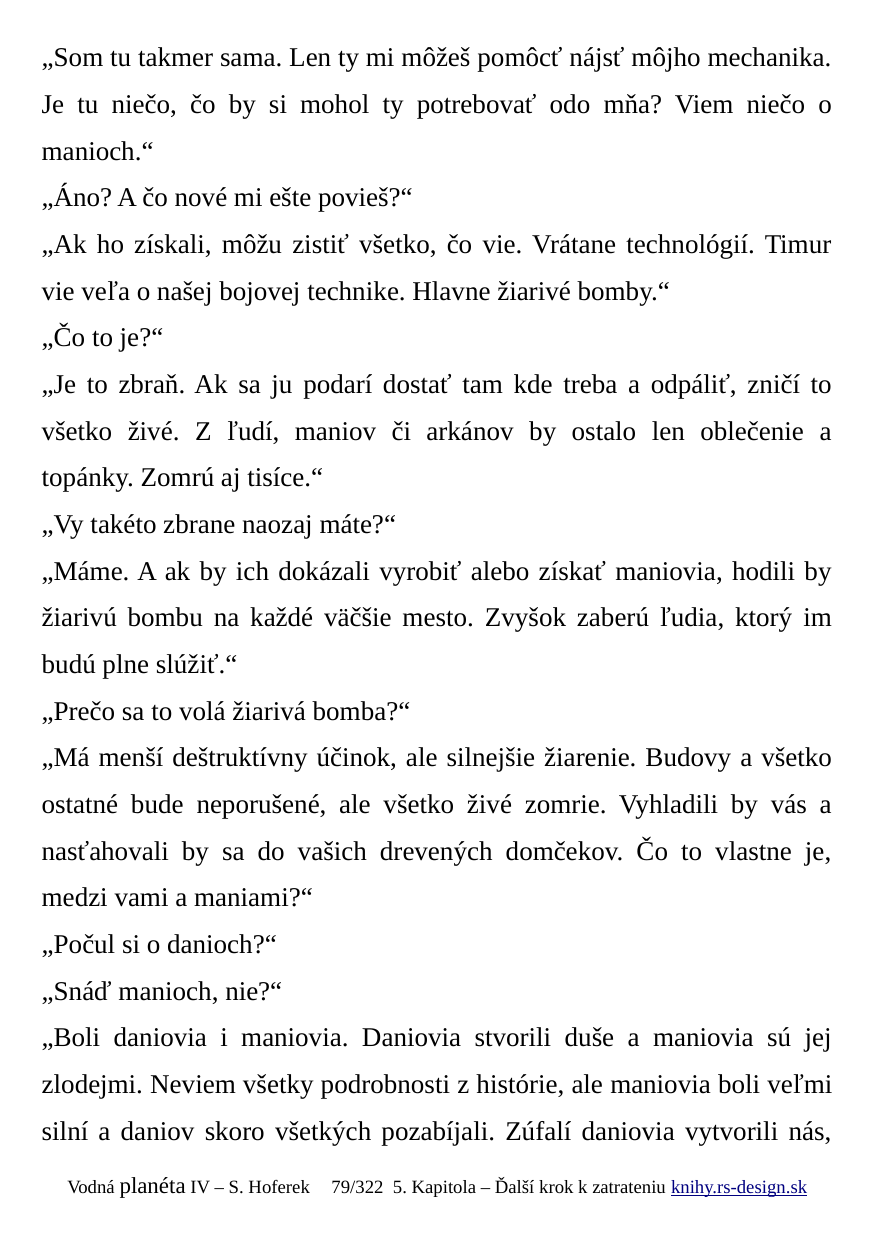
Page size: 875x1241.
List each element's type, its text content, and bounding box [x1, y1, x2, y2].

text „Som tu takmer sama. Len ty mi môžeš pomôcť nájsť môjho mechanika. Je tu niečo, čo by si mohol ty potrebovať odo mňa? Viem niečo o manioch.“ [41, 41, 833, 166]
text „Má menší deštruktívny účinok, ale silnejšie žiarenie. Budovy a všetko ostatné bude neporušené, ale všetko živé zomrie. Vyhladili by vás a nasťahovali by sa do vašich drevených domčekov. Čo to vlastne je, medzi vami a maniami?“ [41, 741, 833, 912]
text „Čo to je?“ [41, 321, 833, 352]
text „Áno? A čo nové mi ešte povieš?“ [41, 181, 833, 212]
text „Je to zbraň. Ak sa ju podarí dostať tam kde treba a odpáliť, zničí to všetko živé. Z ľudí, maniov či arkánov by ostalo len oblečenie a topánky. Zomrú aj tisíce.“ [41, 368, 833, 492]
text „Snáď manioch, nie?“ [41, 975, 833, 1006]
text „Máme. A ak by ich dokázali vyrobiť alebo získať maniovia, hodili by žiarivú bombu na každé väčšie mesto. Zvyšok zaberú ľudia, ktorý im budú plne slúžiť.“ [41, 555, 833, 679]
text „Vy takéto zbrane naozaj máte?“ [41, 508, 833, 539]
text „Ak ho získali, môžu zistiť všetko, čo vie. Vrátane technológií. Timur vie veľa o našej bojovej technike. Hlavne žiarivé bomby.“ [41, 228, 833, 306]
text „Boli daniovia i maniovia. Daniovia stvorili duše a maniovia sú jej zlodejmi. Neviem všetky podrobnosti z histórie, ale maniovia boli veľmi silní a daniov skoro všetkých pozabíjali. Zúfalí daniovia vytvorili nás, [41, 1021, 833, 1146]
text „Prečo sa to volá žiarivá bomba?“ [41, 695, 833, 726]
text „Počul si o danioch?“ [41, 928, 833, 959]
